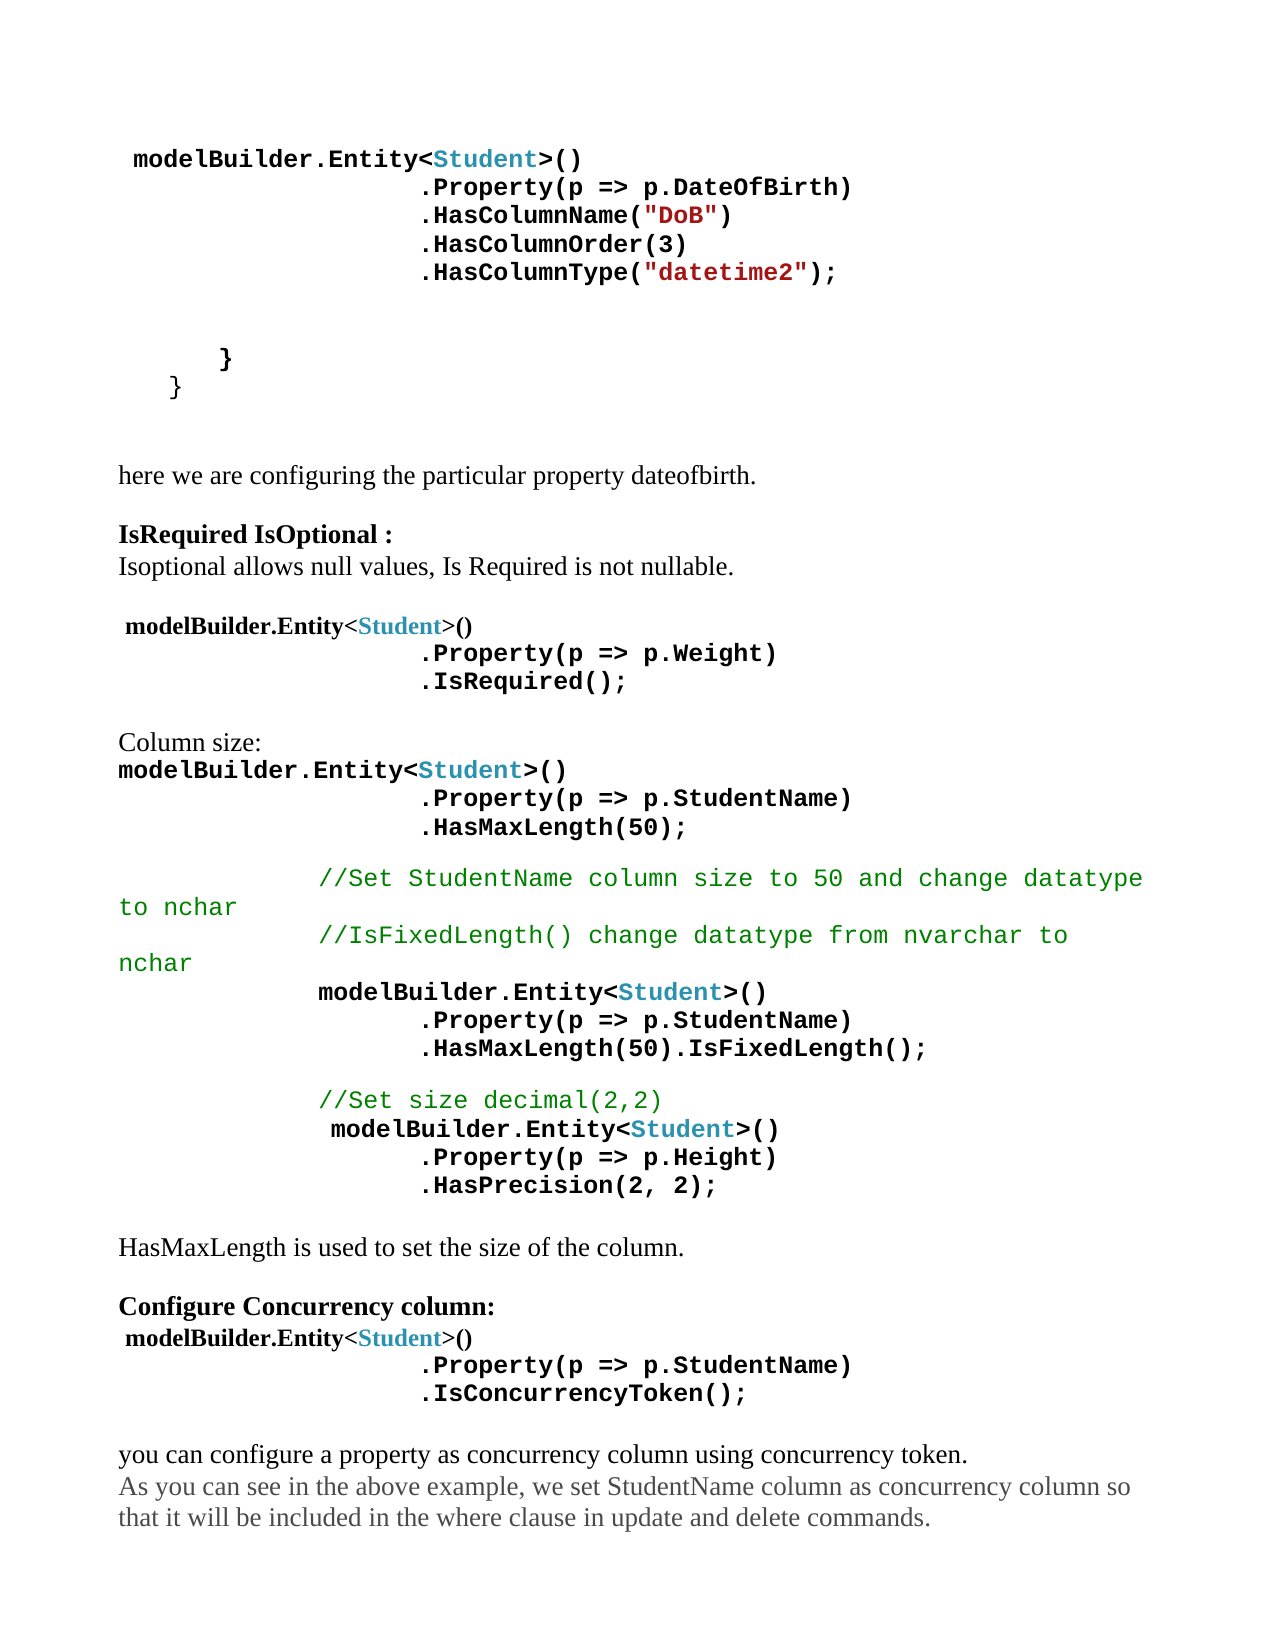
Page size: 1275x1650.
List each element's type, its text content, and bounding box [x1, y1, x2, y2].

text .Property(p => p.DateOfBirth) [118, 174, 1157, 203]
text .Property(p => p.Height) [118, 1145, 1157, 1173]
text IsRequired IsOptional : [118, 519, 1157, 550]
text .Property(p => p.StudentName) [118, 1008, 1157, 1036]
text .HasMaxLength(50).IsFixedLength(); [118, 1036, 1157, 1064]
text modelBuilder.Entity<Student>() [118, 757, 1157, 786]
text modelBuilder.Entity<Student>() [118, 1116, 1157, 1145]
text HasMaxLength is used to set the size of the column. [118, 1231, 1157, 1262]
text } [118, 374, 1157, 402]
text modelBuilder.Entity<Student>() [118, 609, 1157, 640]
text As you can see in the above example, we set StudentName column as concurrency column so that it will be included in the where clause in update and delete commands. [118, 1469, 1157, 1532]
text you can configure a property as concurrency column using concurrency token. [118, 1438, 1157, 1469]
text .HasMaxLength(50); [118, 814, 1157, 842]
text .Property(p => p.StudentName) [118, 1352, 1157, 1381]
text } [118, 345, 1157, 374]
text .HasColumnOrder(3) [118, 231, 1157, 259]
text .IsConcurrencyToken(); [118, 1381, 1157, 1409]
text Isoptional allows null values, Is Required is not nullable. [118, 550, 1157, 581]
text .HasPrecision(2, 2); [118, 1173, 1157, 1201]
text //Set StudentName column size to 50 and change datatype to nchar [118, 866, 1157, 923]
text //IsFixedLength() change datatype from nvarchar to nchar [118, 923, 1157, 979]
text .HasColumnName("DoB") [118, 203, 1157, 231]
text modelBuilder.Entity<Student>() [118, 146, 1157, 174]
text Configure Concurrency column: [118, 1290, 1157, 1321]
text modelBuilder.Entity<Student>() [118, 1321, 1157, 1352]
text here we are configuring the particular property dateofbirth. [118, 459, 1157, 491]
text .Property(p => p.Weight) [118, 640, 1157, 668]
text modelBuilder.Entity<Student>() [118, 979, 1157, 1008]
text .Property(p => p.StudentName) [118, 786, 1157, 814]
text .HasColumnType("datetime2"); [118, 259, 1157, 288]
text Column size: [118, 726, 1157, 757]
text .IsRequired(); [118, 668, 1157, 697]
text //Set size decimal(2,2) [118, 1088, 1157, 1116]
